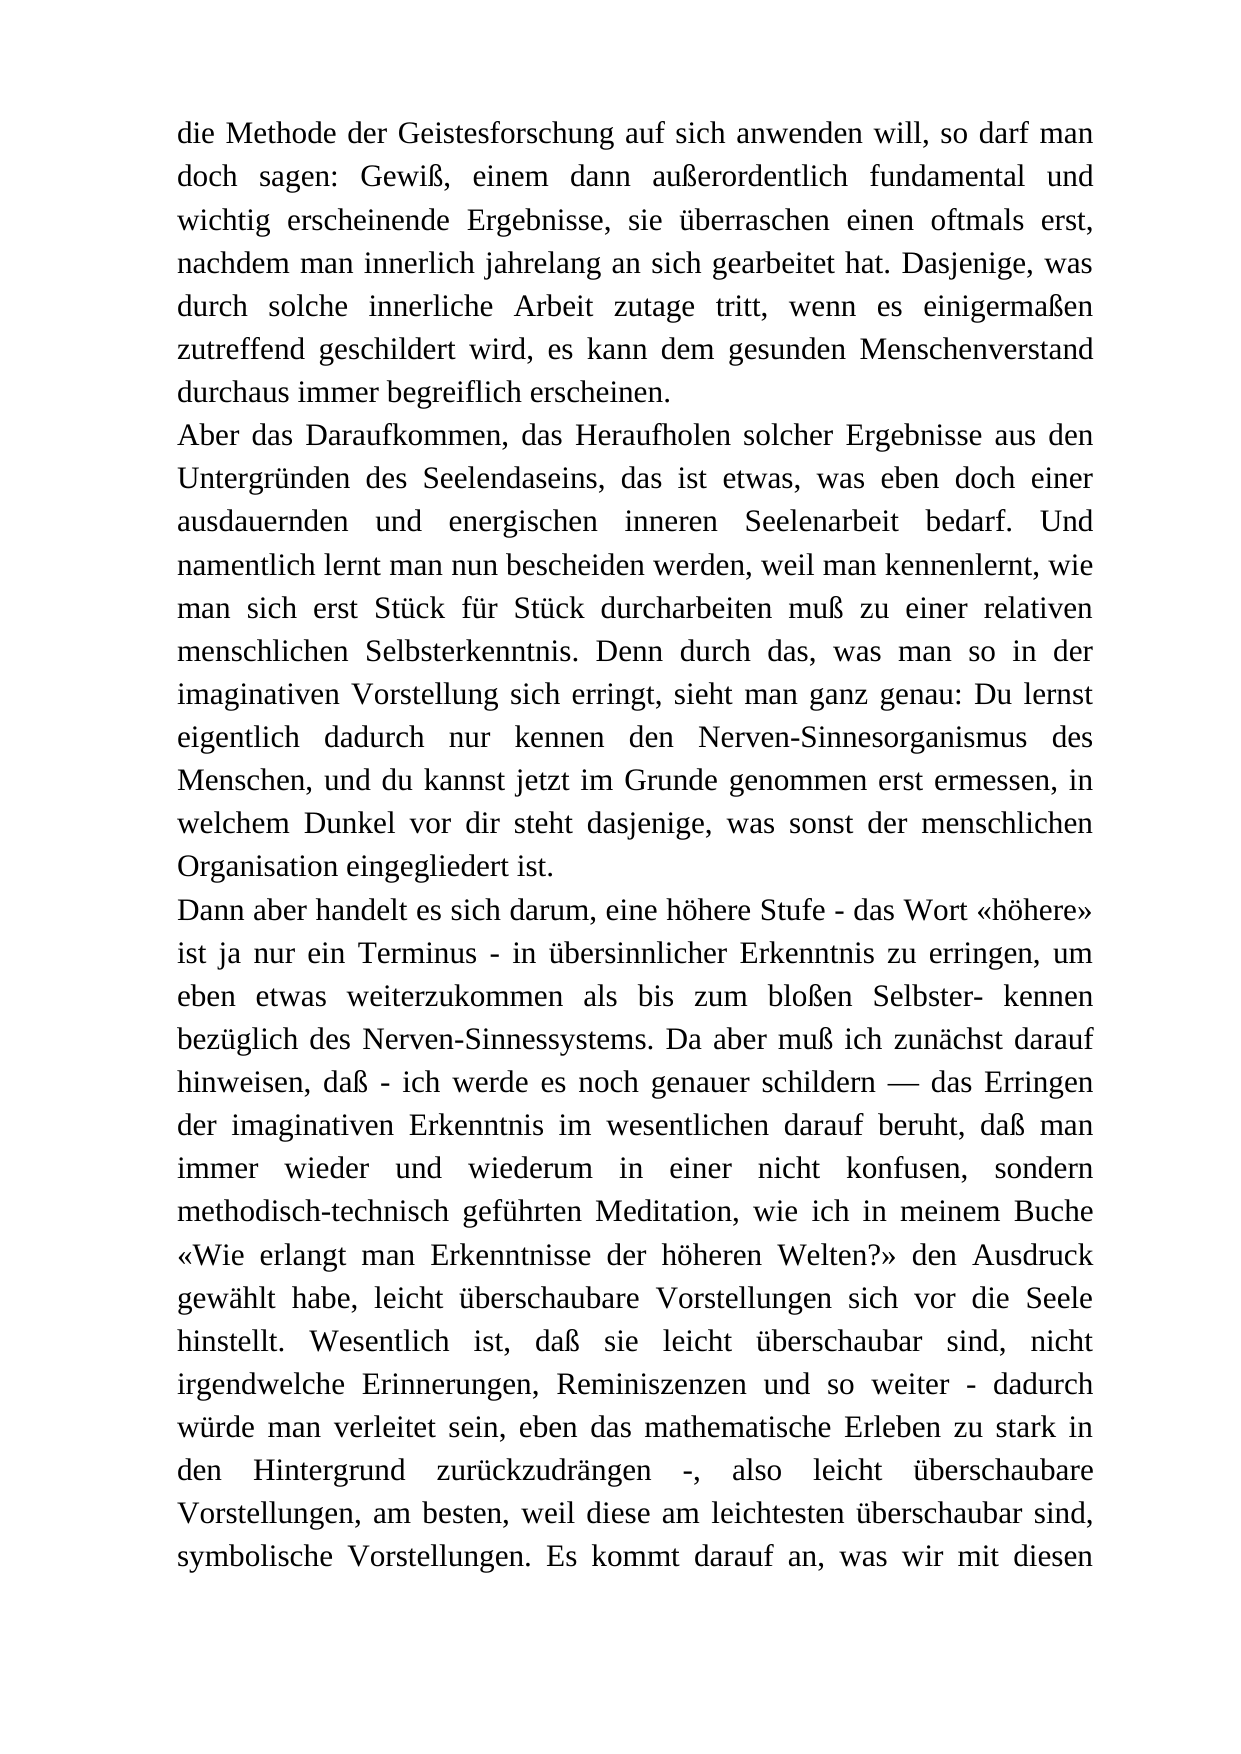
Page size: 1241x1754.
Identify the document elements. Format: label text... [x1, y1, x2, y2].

text Aber das Daraufkommen, das Heraufholen solcher Ergebnisse aus den Untergründen des Seelendaseins, das ist etwas, was eben doch einer ausdauernden und energischen inneren Seelenarbeit bedarf. Und namentlich lernt man nun bescheiden werden, weil man kennenlernt, wie man sich erst Stück für Stück durcharbeiten muß zu einer relativen menschlichen Selbsterkenntnis. Denn durch das, was man so in der imaginativen Vorstellung sich erringt, sieht man ganz genau: Du lernst eigentlich dadurch nur kennen den Nerven-Sinnesorganismus des Menschen, und du kannst jetzt im Grunde genommen erst ermessen, in welchem Dunkel vor dir steht dasjenige, was sonst der menschlichen Organisation eingegliedert ist. [177, 416, 1094, 884]
text die Methode der Geistesforschung auf sich anwenden will, so darf man doch sagen: Gewiß, einem dann außerordentlich fundamental und wichtig erscheinende Ergebnisse, sie überraschen einen oftmals erst, nachdem man innerlich jahrelang an sich gearbeitet hat. Dasjenige, was durch solche innerliche Arbeit zutage tritt, wenn es einigermaßen zutreffend geschildert wird, es kann dem gesunden Menschenverstand durchaus immer begreiflich erscheinen. [177, 114, 1094, 409]
text Dann aber handelt es sich darum, eine höhere Stufe - das Wort «höhere» ist ja nur ein Terminus - in übersinnlicher Erkenntnis zu erringen, um eben etwas weiterzukommen als bis zum bloßen Selbster- kennen bezüglich des Nerven-Sinnessystems. Da aber muß ich zunächst darauf hinweisen, daß - ich werde es noch genauer schildern — das Erringen der imaginativen Erkenntnis im wesentlichen darauf beruht, daß man immer wieder und wiederum in einer nicht konfusen, sondern methodisch-technisch geführten Meditation, wie ich in meinem Buche «Wie erlangt man Erkenntnisse der höheren Welten?» den Ausdruck gewählt habe, leicht überschaubare Vorstellungen sich vor die Seele hinstellt. Wesentlich ist, daß sie leicht überschaubar sind, nicht irgendwelche Erinnerungen, Reminiszenzen und so weiter - dadurch würde man verleitet sein, eben das mathematische Erleben zu stark in den Hintergrund zurückzudrängen -, also leicht überschaubare Vorstellungen, am besten, weil diese am leichtesten überschaubar sind, symbolische Vorstellungen. Es kommt darauf an, was wir mit diesen [177, 891, 1094, 1574]
